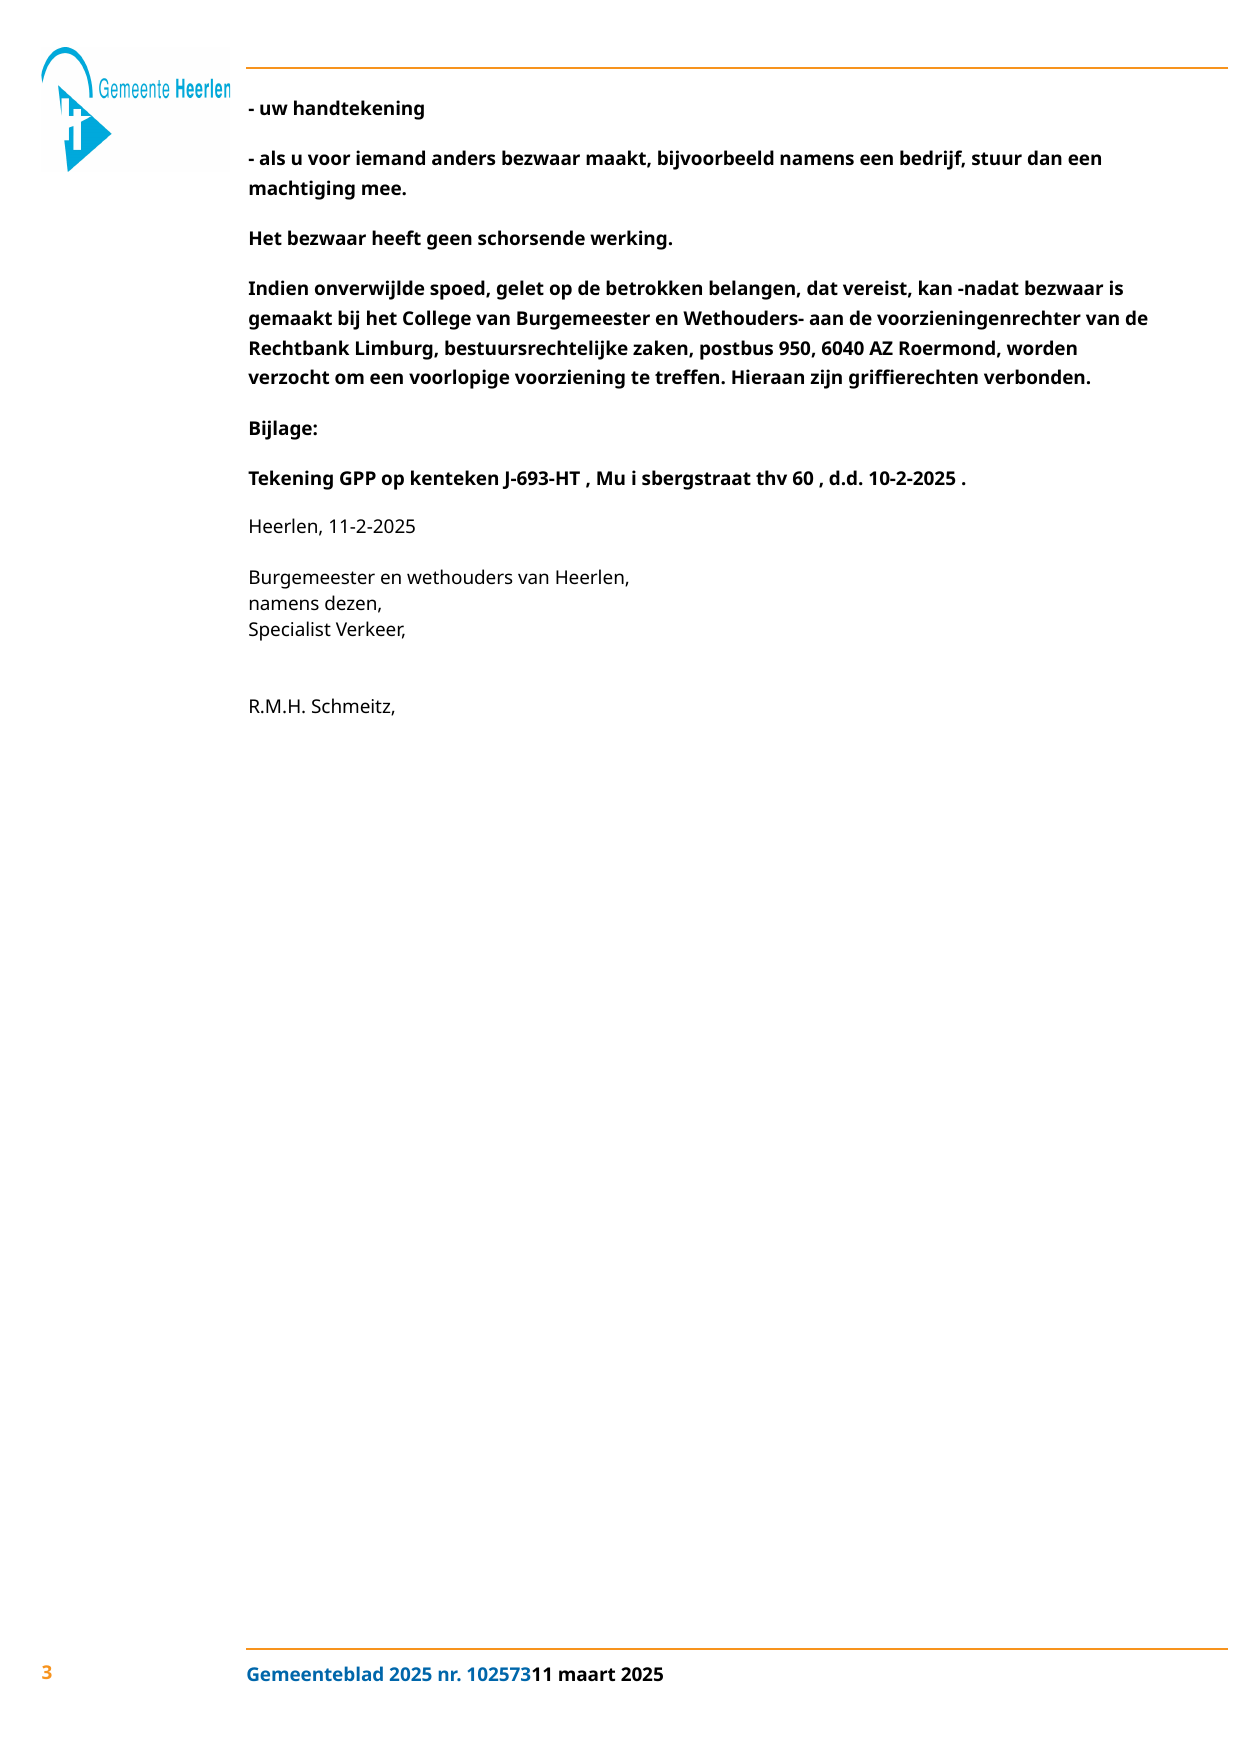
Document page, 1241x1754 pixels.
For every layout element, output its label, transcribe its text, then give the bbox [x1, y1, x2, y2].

text Heerlen, 11-2-2025 [248, 513, 1152, 539]
picture [41, 47, 231, 172]
text - uw handtekening [248, 95, 1152, 121]
text Burgemeester en wethouders van Heerlen, [248, 564, 1152, 590]
text - als u voor iemand anders bezwaar maakt, bijvoorbeeld namens een bedrijf, stuur dan een machtiging mee. [248, 145, 1152, 201]
picture [41, 47, 59, 70]
text Indien onverwijlde spoed, gelet op de betrokken belangen, dat vereist, kan -nadat bezwaar is gemaakt bij het College van Burgemeester en Wethouders- aan de voorzieningenrechter van de Rechtbank Limburg, bestuursrechtelijke zaken, postbus 950, 6040 AZ Roermond, worden verzocht om een voorlopige voorziening te treffen. Hieraan zijn griffierechten verbonden. [248, 276, 1152, 390]
text Tekening GPP op kenteken J-693-HT , Mu i sbergstraat thv 60 , d.d. 10-2-2025 . [248, 465, 1152, 491]
text R.M.H. Schmeitz, [248, 693, 1152, 719]
text Het bezwaar heeft geen schorsende werking. [248, 225, 1152, 251]
text namens dezen, [248, 590, 1152, 616]
text Specialist Verkeer, [248, 616, 1152, 642]
text Bijlage: [248, 415, 1152, 441]
